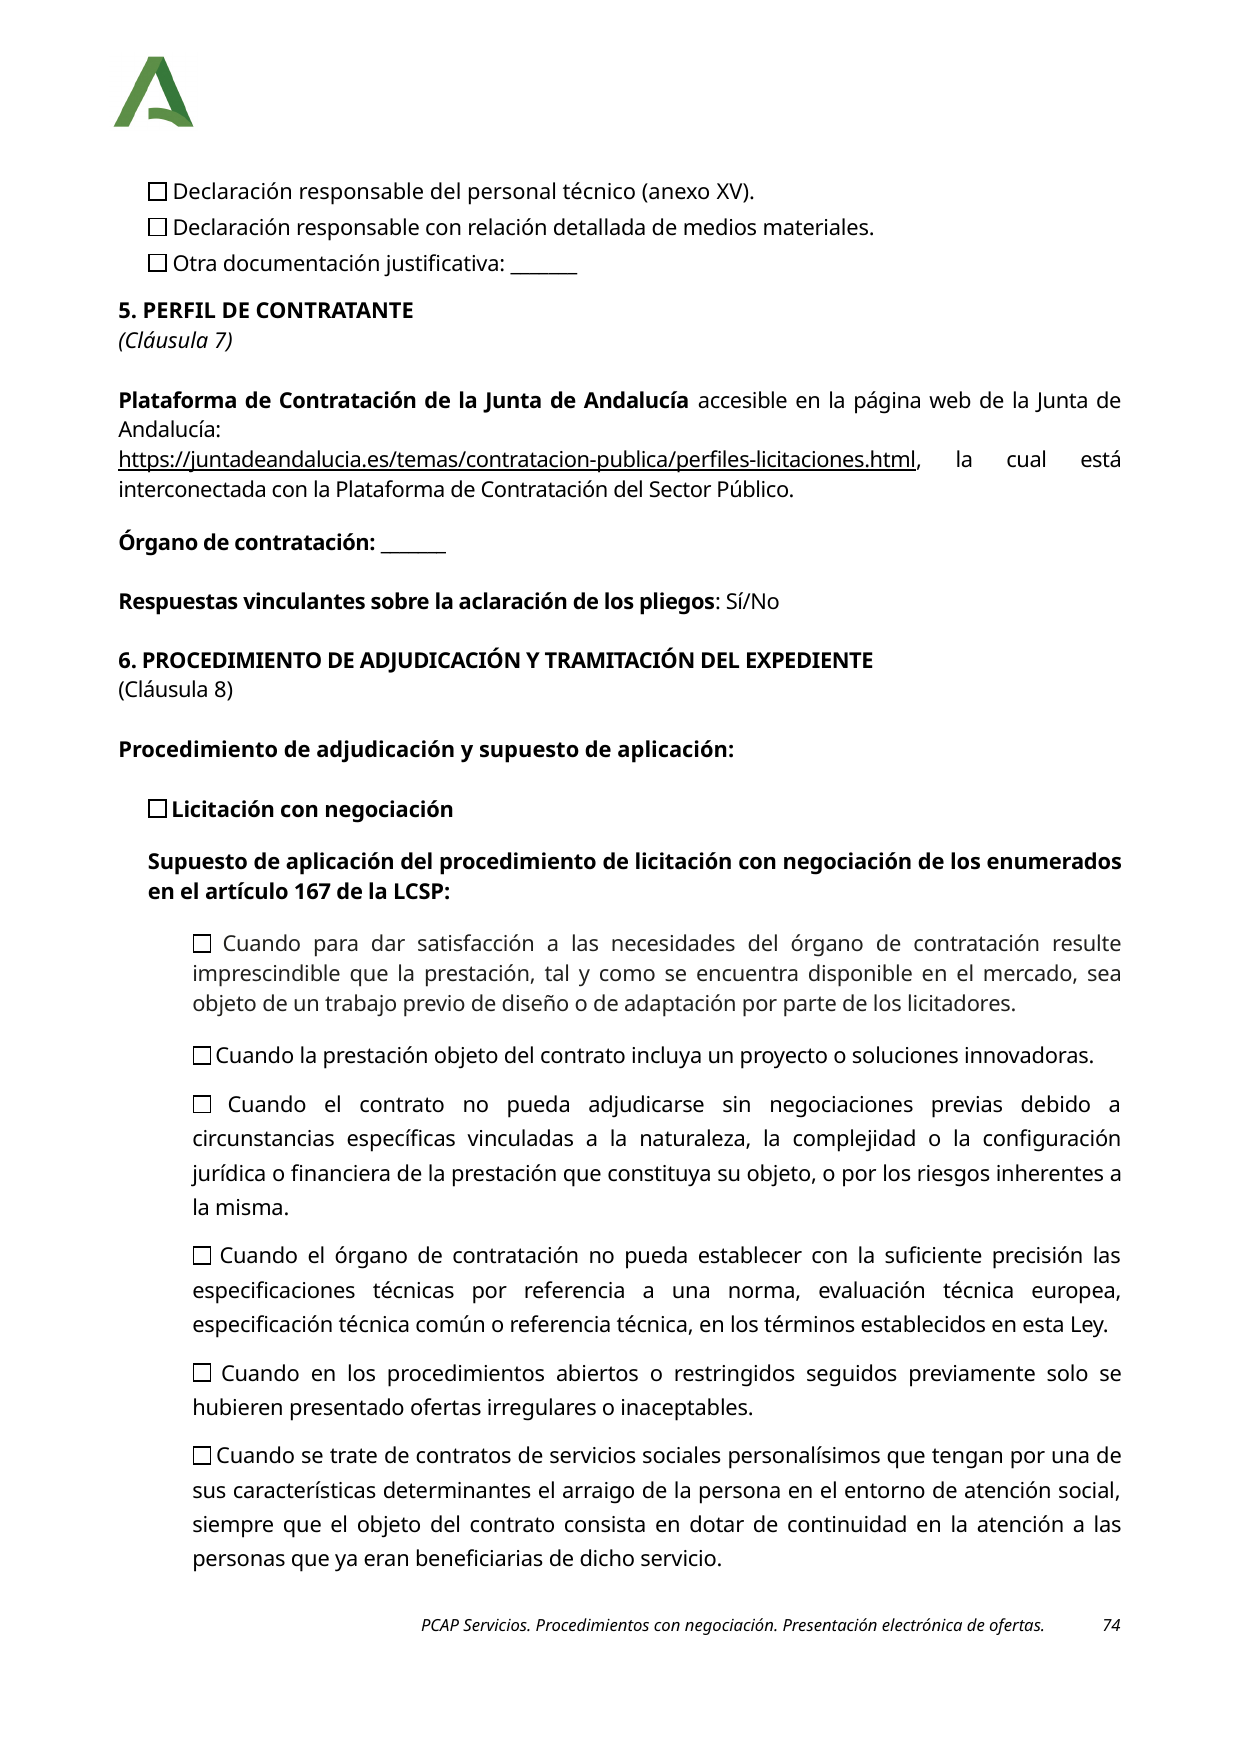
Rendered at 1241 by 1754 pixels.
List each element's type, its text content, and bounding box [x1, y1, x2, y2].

text (Cláusula 8) [118, 674, 1122, 704]
text Cuando en los procedimientos abiertos o restringidos seguidos previamente solo se hubieren presentado ofertas irregulares o inaceptables. [192, 1358, 1122, 1422]
text Cuando la prestación objeto del contrato incluya un proyecto o soluciones innovadoras. [192, 1041, 1122, 1070]
text Cuando el contrato no pueda adjudicarse sin negociaciones previas debido a circunstancias específicas vinculadas a la naturaleza, la complejidad o la configuración jurídica o financiera de la prestación que constituya su objeto, o por los riesgos inherentes a la misma. [192, 1089, 1122, 1222]
text Órgano de contratación: _______ [118, 527, 1122, 556]
text Cuando para dar satisfacción a las necesidades del órgano de contratación resulte imprescindible que la prestación, tal y como se encuentra disponible en el mercado, sea objeto de un trabajo previo de diseño o de adaptación por parte de los licitadores. [192, 928, 1122, 1018]
text Respuestas vinculantes sobre la aclaración de los pliegos: Sí/No [118, 586, 1122, 616]
text Licitación con negociación [148, 794, 1122, 823]
text Cuando el órgano de contratación no pueda establecer con la suficiente precisión las especificaciones técnicas por referencia a una norma, evaluación técnica europea, especificación técnica común o referencia técnica, en los términos establecidos en esta Ley. [192, 1241, 1122, 1339]
text Procedimiento de adjudicación y supuesto de aplicación: [118, 734, 1122, 764]
text Otra documentación justificativa: _______ [148, 248, 1122, 278]
text Declaración responsable con relación detallada de medios materiales. [148, 212, 1122, 242]
text 5. PERFIL DE CONTRATANTE [118, 295, 1122, 325]
text Cuando se trate de contratos de servicios sociales personalísimos que tengan por una de sus características determinantes el arraigo de la persona en el entorno de atención social, siempre que el objeto del contrato consista en dotar de continuidad en la atención a las personas que ya eran beneficiarias de dicho servicio. [192, 1441, 1122, 1573]
text (Cláusula 7) [118, 325, 1122, 355]
text 6. PROCEDIMIENTO DE ADJUDICACIÓN Y TRAMITACIÓN DEL EXPEDIENTE [118, 645, 1122, 674]
text Declaración responsable del personal técnico (anexo XV). [148, 176, 1122, 206]
text Supuesto de aplicación del procedimiento de licitación con negociación de los enumerados en el artículo 167 de la LCSP: [148, 846, 1122, 906]
text Plataforma de Contratación de la Junta de Andalucía accesible en la página web de la Junta de Andalucía: [118, 385, 1122, 444]
text https://juntadeandalucia.es/temas/contratacion-publica/perfiles-licitaciones.html, la cual está interconectada con la Plataforma de Contratación del Sector Público. [118, 444, 1122, 504]
picture [109, 52, 198, 131]
